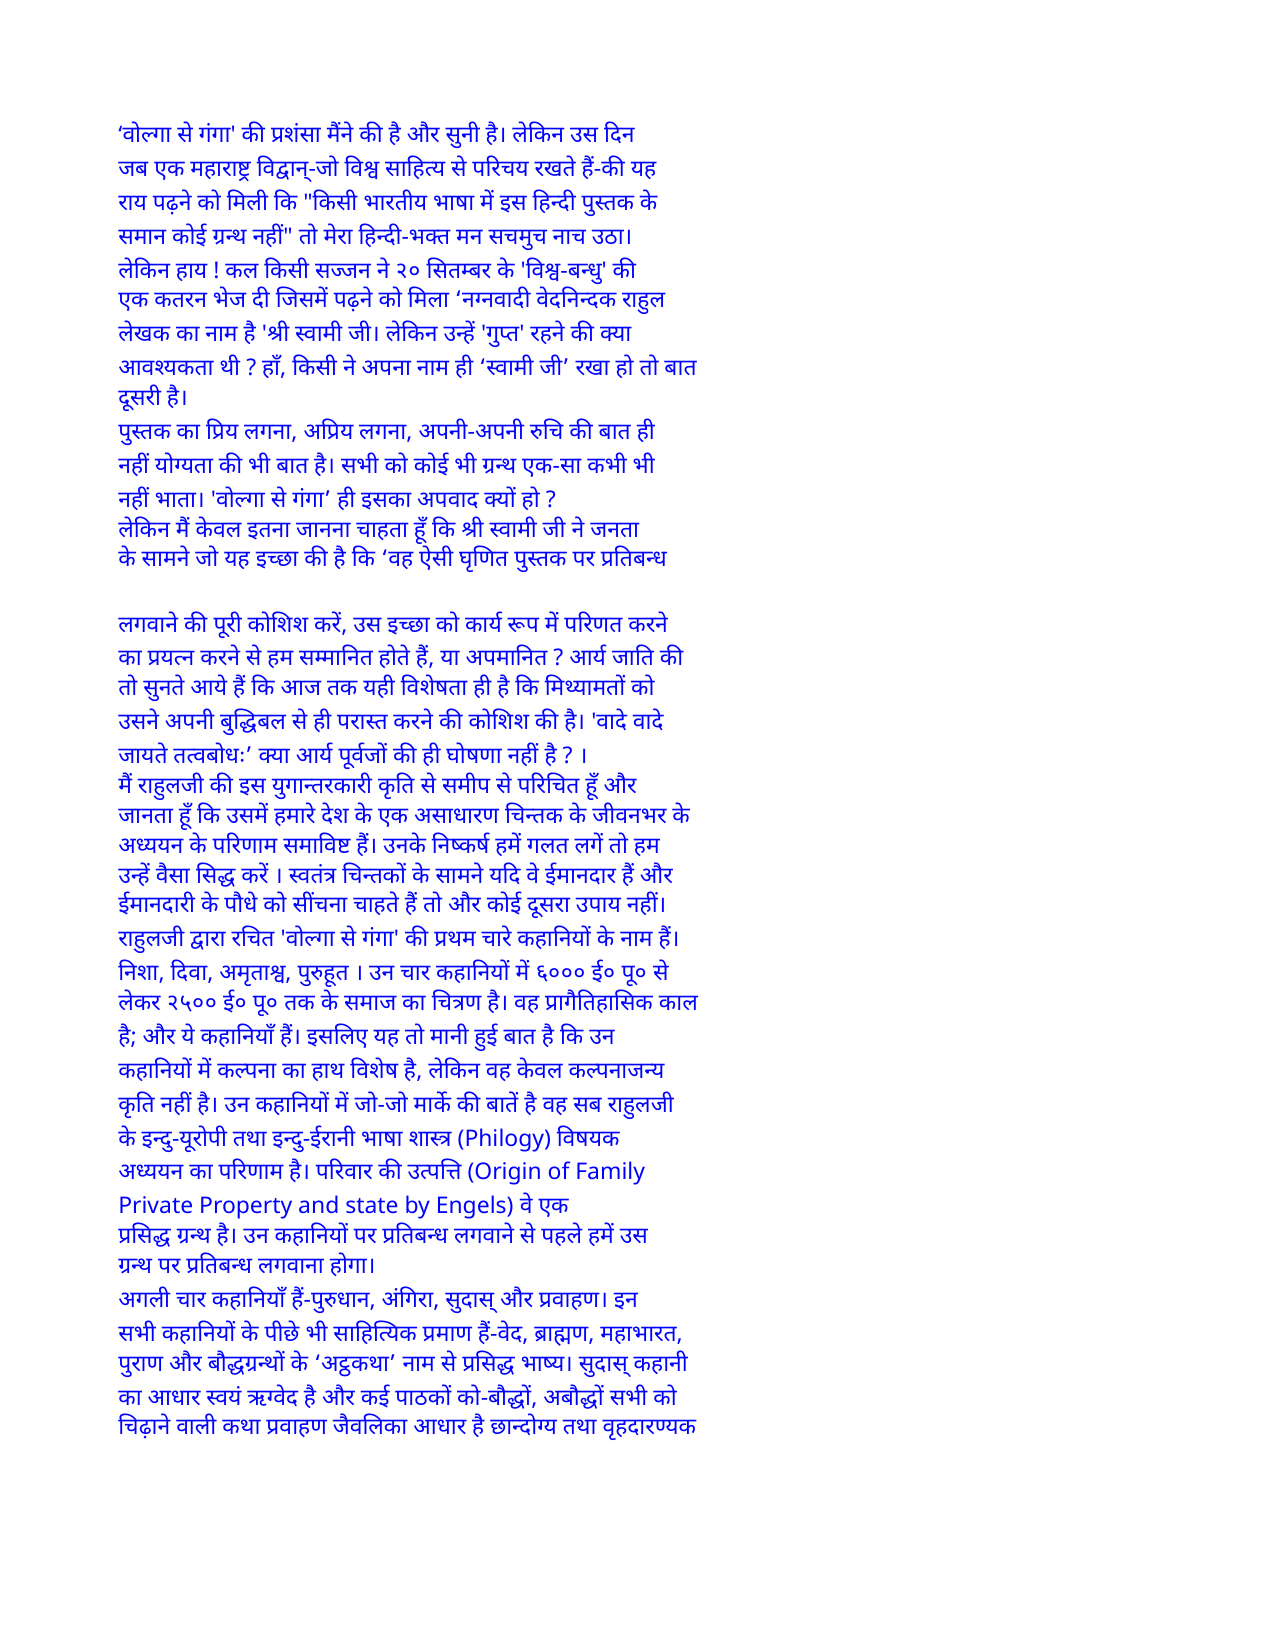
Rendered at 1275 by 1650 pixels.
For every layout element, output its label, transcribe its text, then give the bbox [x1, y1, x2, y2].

text नहीं भाता। 'वोल्गा से गंगा’ ही इसका अपवाद क्यों हो ? [118, 483, 1157, 516]
text मैं राहुलजी की इस युगान्तरकारी कृति से समीप से परिचित हूँ और [118, 773, 1157, 803]
text चिढ़ाने वाली कथा प्रवाहण जैवलिका आधार है छान्दोग्य तथा वृहदारण्यक [118, 1414, 1157, 1444]
text कृति नहीं है। उन कहानियों में जो-जो मार्के की बातें है वह सब राहुलजी [118, 1088, 1157, 1121]
text जानता हूँ कि उसमें हमारे देश के एक असाधारण चिन्तक के जीवनभर के [118, 803, 1157, 833]
text एक कतरन भेज दी जिसमें पढ़ने को मिला ‘नग्नवादी वेदनिन्दक राहुल [118, 287, 1157, 317]
text अगली चार कहानियाँ हैं-पुरुधान, अंगिरा, सुदास् और प्रवाहण। इन [118, 1283, 1157, 1317]
text ग्रन्थ पर प्रतिबन्ध लगवाना होगा। [118, 1253, 1157, 1283]
text पुराण और बौद्धग्रन्थों के ‘अट्ठकथा’ नाम से प्रसिद्ध भाष्य। सुदास् कहानी [118, 1351, 1157, 1380]
text पुस्तक का प्रिय लगना, अप्रिय लगना, अपनी-अपनी रुचि की बात ही [118, 415, 1157, 449]
text Private Property and state by Engels) वे एक [118, 1189, 1157, 1223]
text दूसरी है। [118, 385, 1157, 415]
text आवश्यकता थी ? हाँ, किसी ने अपना नाम ही ‘स्वामी जी’ रखा हो तो बात [118, 351, 1157, 385]
text राहुलजी द्वारा रचित 'वोल्गा से गंगा' की प्रथम चारे कहानियों के नाम हैं। [118, 922, 1157, 956]
text ‘वोल्गा से गंगा' की प्रशंसा मैंने की है और सुनी है। लेकिन उस दिन [118, 118, 1157, 152]
text सभी कहानियों के पीछे भी साहित्यिक प्रमाण हैं-वेद, ब्राह्मण, महाभारत, [118, 1317, 1157, 1351]
text ईमानदारी के पौधे को सींचना चाहते हैं तो और कोई दूसरा उपाय नहीं। [118, 892, 1157, 922]
text लेकर २५०० ई० पू० तक के समाज का चित्रण है। वह प्रागैतिहासिक काल [118, 990, 1157, 1020]
text उसने अपनी बुद्धिबल से ही परास्त करने की कोशिश की है। 'वादे वादे [118, 705, 1157, 739]
text लेकिन हाय ! कल किसी सज्जन ने २० सितम्बर के 'विश्व-बन्धु' की [118, 253, 1157, 287]
text समान कोई ग्रन्थ नहीं" तो मेरा हिन्दी-भक्त मन सचमुच नाच उठा। [118, 220, 1157, 253]
text उन्हें वैसा सिद्ध करें । स्वतंत्र चिन्तकों के सामने यदि वे ईमानदार हैं और [118, 862, 1157, 892]
text तो सुनते आये हैं कि आज तक यही विशेषता ही है कि मिथ्यामतों को [118, 675, 1157, 705]
text का प्रयत्न करने से हम सम्मानित होते हैं, या अपमानित ? आर्य जाति की [118, 641, 1157, 675]
text का आधार स्वयं ऋग्वेद है और कई पाठकों को-बौद्धों, अबौद्धों सभी को [118, 1380, 1157, 1414]
text जब एक महाराष्ट्र विद्वान्-जो विश्व साहित्य से परिचय रखते हैं-की यह [118, 152, 1157, 186]
text राय पढ़ने को मिली कि "किसी भारतीय भाषा में इस हिन्दी पुस्तक के [118, 186, 1157, 220]
text नहीं योग्यता की भी बात है। सभी को कोई भी ग्रन्थ एक-सा कभी भी [118, 449, 1157, 483]
text लेखक का नाम है 'श्री स्वामी जी। लेकिन उन्हें 'गुप्त' रहने की क्या [118, 317, 1157, 351]
text लगवाने की पूरी कोशिश करें, उस इच्छा को कार्य रूप में परिणत करने [118, 607, 1157, 641]
text लेकिन मैं केवल इतना जानना चाहता हूँ कि श्री स्वामी जी ने जनता [118, 516, 1157, 546]
text प्रसिद्ध ग्रन्थ है। उन कहानियों पर प्रतिबन्ध लगवाने से पहले हमें उस [118, 1223, 1157, 1253]
text जायते तत्वबोधः’ क्या आर्य पूर्वजों की ही घोषणा नहीं है ? । [118, 739, 1157, 773]
text है; और ये कहानियाँ हैं। इसलिए यह तो मानी हुई बात है कि उन [118, 1020, 1157, 1054]
text के सामने जो यह इच्छा की है कि ‘वह ऐसी घृणित पुस्तक पर प्रतिबन्ध [118, 546, 1157, 576]
text अध्ययन का परिणाम है। परिवार की उत्पत्ति (Origin of Family [118, 1155, 1157, 1189]
text कहानियों में कल्पना का हाथ विशेष है, लेकिन वह केवल कल्पनाजन्य [118, 1054, 1157, 1088]
text निशा, दिवा, अमृताश्व, पुरुहूत । उन चार कहानियों में ६००० ई० पू० से [118, 956, 1157, 990]
text अध्ययन के परिणाम समाविष्ट हैं। उनके निष्कर्ष हमें गलत लगें तो हम [118, 833, 1157, 862]
text के इन्दु-यूरोपी तथा इन्दु-ईरानी भाषा शास्त्र (Philogy) विषयक [118, 1121, 1157, 1155]
